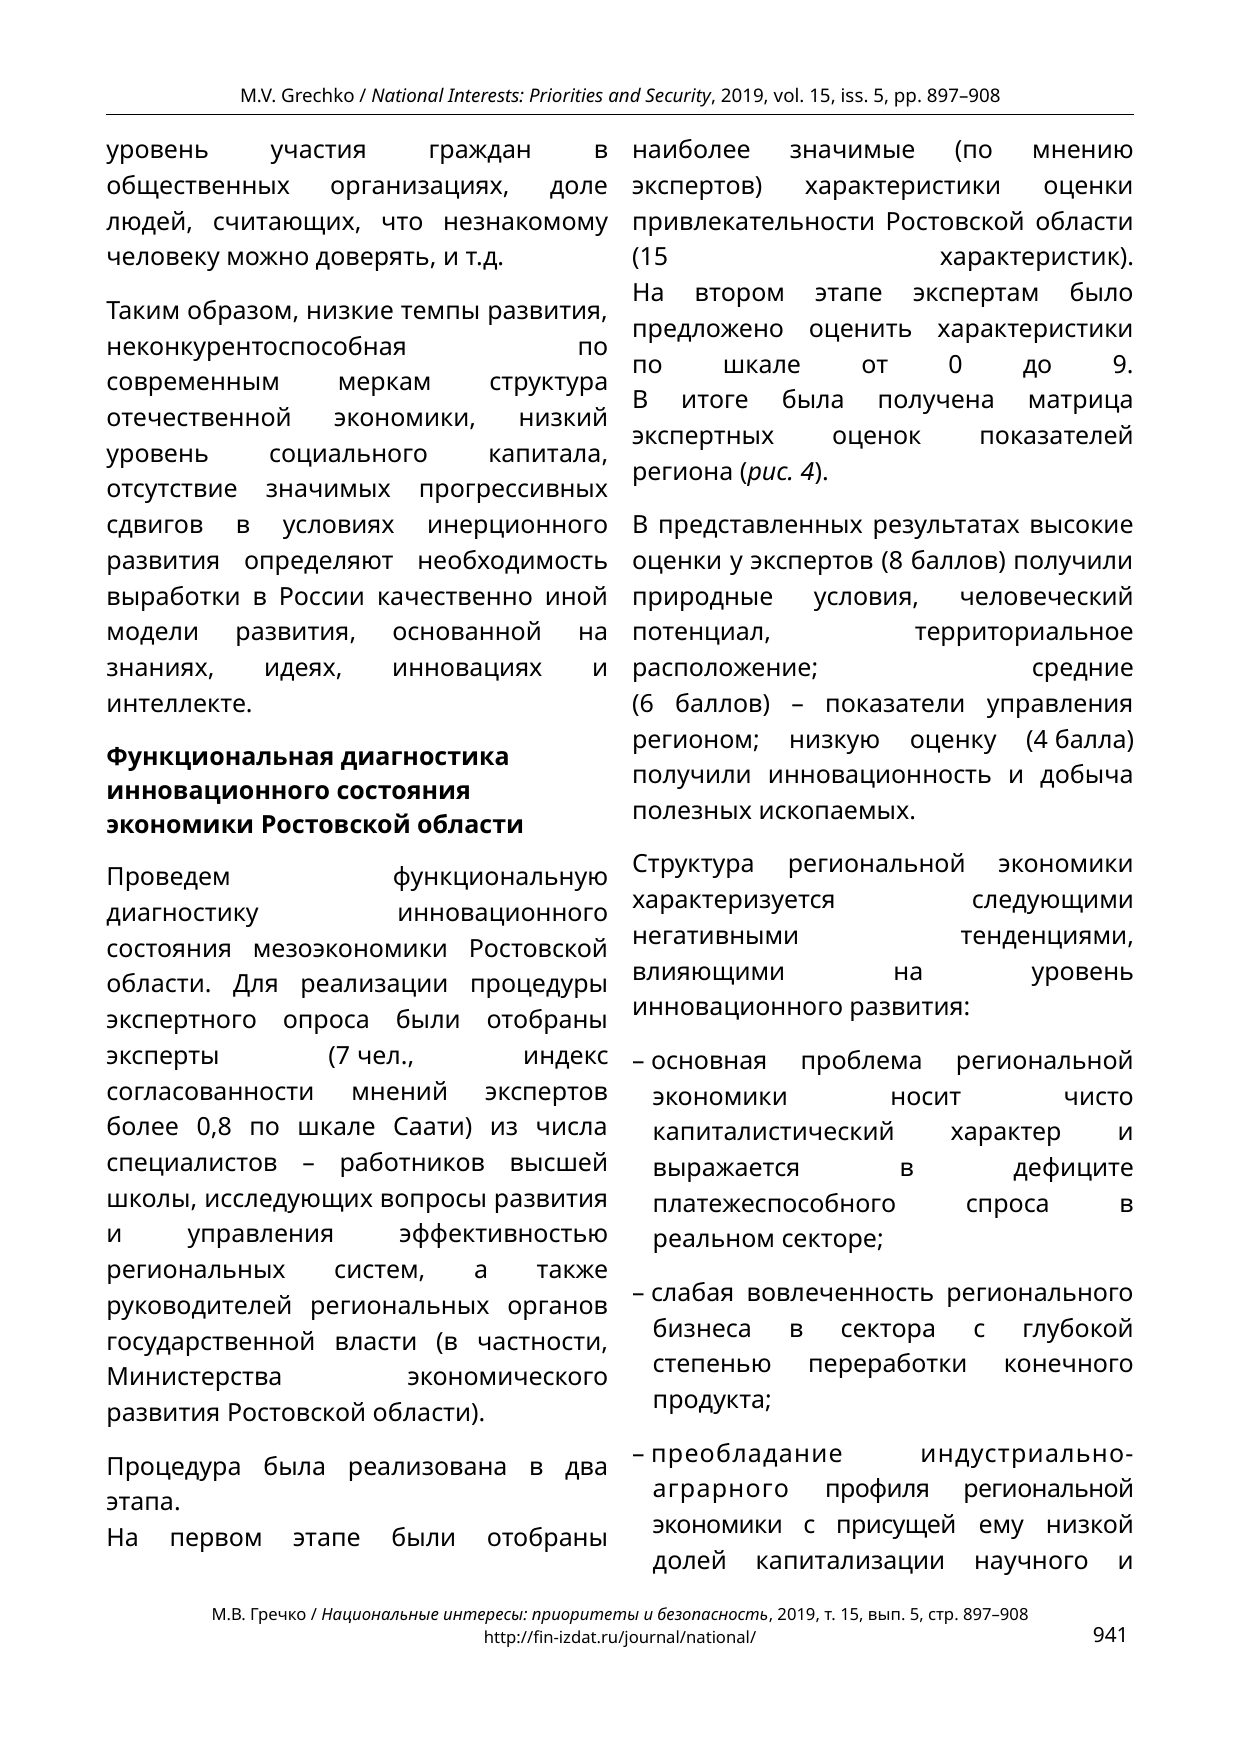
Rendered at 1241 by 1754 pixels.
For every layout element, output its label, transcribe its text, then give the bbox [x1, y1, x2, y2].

text уровень участия граждан в общественных организациях, доле людей, считающих, что незнакомому человеку можно доверять, и т.д. [106, 132, 608, 273]
list преобладание индустриально-аграрного профиля региональной экономики с присущей ему низкой долей капитализации научного и [632, 1435, 1134, 1576]
text наиболее значимые (по мнению экспертов) характеристики оценки привлекательности Ростовской области (15 характеристик). На втором этапе экспертам было предложено оценить характеристики по шкале от 0 до 9. В итоге была получена матрица экспертных оценок показателей региона (рис. 4). [632, 132, 1134, 487]
list слабая вовлеченность регионального бизнеса в сектора с глубокой степенью переработки конечного продукта; [632, 1274, 1134, 1416]
text Процедура была реализована в два этапа. На первом этапе были отобраны [106, 1448, 608, 1554]
list основная проблема региональной экономики носит чисто капиталистический характер и выражается в дефиците платежеспособного спроса в реальном секторе; [632, 1042, 1134, 1255]
text Таким образом, низкие темпы развития, неконкурентоспособная по современным меркам структура отечественной экономики, низкий уровень социального капитала, отсутствие значимых прогрессивных сдвигов в условиях инерционного развития определяют необходимость выработки в России качественно иной модели развития, основанной на знаниях, идеях, инновациях и интеллекте. [106, 292, 608, 719]
text В представленных результатах высокие оценки у экспертов (8 баллов) получили природные условия, человеческий потенциал, территориальное расположение; средние (6 баллов) – показатели управления регионом; низкую оценку (4 балла) получили инновационность и добыча полезных ископаемых. [632, 507, 1134, 827]
text Функциональная диагностика инновационного состояния экономики Ростовской области [106, 739, 608, 841]
text Структура региональной экономики характеризуется следующими негативными тенденциями, влияющими на уровень инновационного развития: [632, 846, 1134, 1023]
text Проведем функциональную диагностику инновационного состояния мезоэкономики Ростовской области. Для реализации процедуры экспертного опроса были отобраны эксперты (7 чел., индекс согласованности мнений экспертов более 0,8 по шкале Саати) из числа специалистов – работников высшей школы, исследующих вопросы развития и управления эффективностью региональных систем, а также руководителей региональных органов государственной власти (в частности, Министерства экономического развития Ростовской области). [106, 859, 608, 1429]
